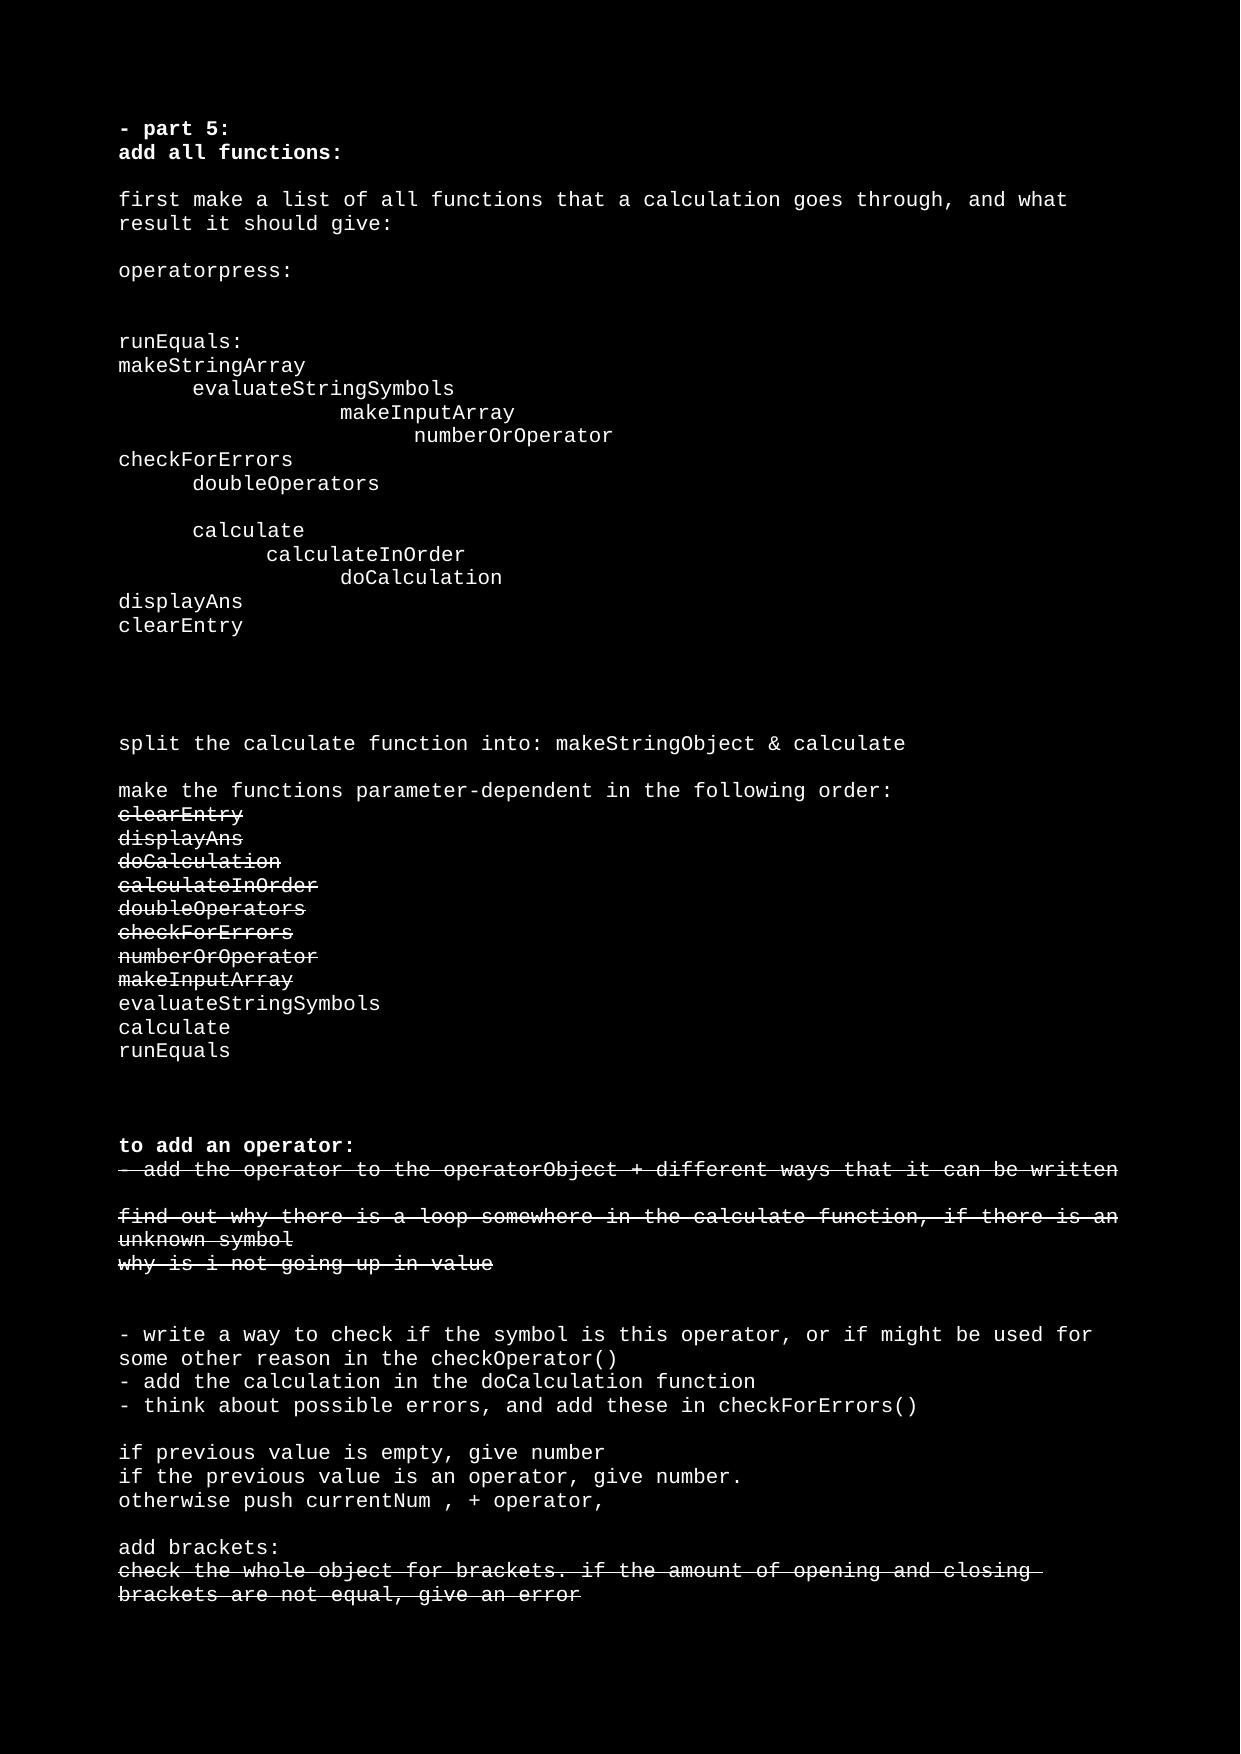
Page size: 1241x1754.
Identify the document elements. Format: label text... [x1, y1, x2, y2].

text numberOrOperator [118, 426, 1122, 449]
text if previous value is empty, give number [118, 1442, 1122, 1466]
text - add the operator to the operatorObject + different ways that it can be written [118, 1158, 1122, 1182]
text add all functions: [118, 142, 1122, 165]
text check the whole object for brackets. if the amount of opening and closing brackets are not equal, give an error [118, 1561, 1122, 1608]
text calculate [118, 520, 1122, 544]
text checkForErrors [118, 922, 1122, 946]
text clearEntry [118, 615, 1122, 638]
text checkForErrors [118, 449, 1122, 473]
text doCalculation [118, 851, 1122, 875]
text - think about possible errors, and add these in checkForErrors() [118, 1395, 1122, 1419]
text - part 5: [118, 118, 1122, 142]
text calculateInOrder [118, 875, 1122, 898]
text doubleOperators [118, 898, 1122, 922]
text why is i not going up in value [118, 1253, 1122, 1277]
text if the previous value is an operator, give number. [118, 1466, 1122, 1489]
text - add the calculation in the doCalculation function [118, 1371, 1122, 1395]
text add brackets: [118, 1537, 1122, 1561]
text doubleOperators [118, 473, 1122, 496]
text clearEntry [118, 804, 1122, 827]
text split the calculate function into: makeStringObject & calculate [118, 733, 1122, 757]
text find out why there is a loop somewhere in the calculate function, if there is an unknown symbol [118, 1206, 1122, 1253]
text runEquals [118, 1040, 1122, 1064]
text make the functions parameter-dependent in the following order: [118, 780, 1122, 804]
text to add an operator: [118, 1135, 1122, 1158]
text makeStringArray [118, 354, 1122, 378]
text displayAns [118, 591, 1122, 615]
text doCalculation [118, 567, 1122, 591]
text first make a list of all functions that a calculation goes through, and what result it should give: [118, 189, 1122, 236]
text evaluateStringSymbols [118, 378, 1122, 402]
text makeInputArray [118, 969, 1122, 993]
text calculateInOrder [118, 544, 1122, 567]
text operatorpress: [118, 260, 1122, 284]
text numberOrOperator [118, 946, 1122, 969]
text runEquals: [118, 331, 1122, 354]
text evaluateStringSymbols [118, 993, 1122, 1017]
text makeInputArray [118, 402, 1122, 426]
text - write a way to check if the symbol is this operator, or if might be used for some other reason in the checkOperator() [118, 1324, 1122, 1371]
text otherwise push currentNum , + operator, [118, 1489, 1122, 1513]
text displayAns [118, 827, 1122, 851]
text calculate [118, 1017, 1122, 1040]
